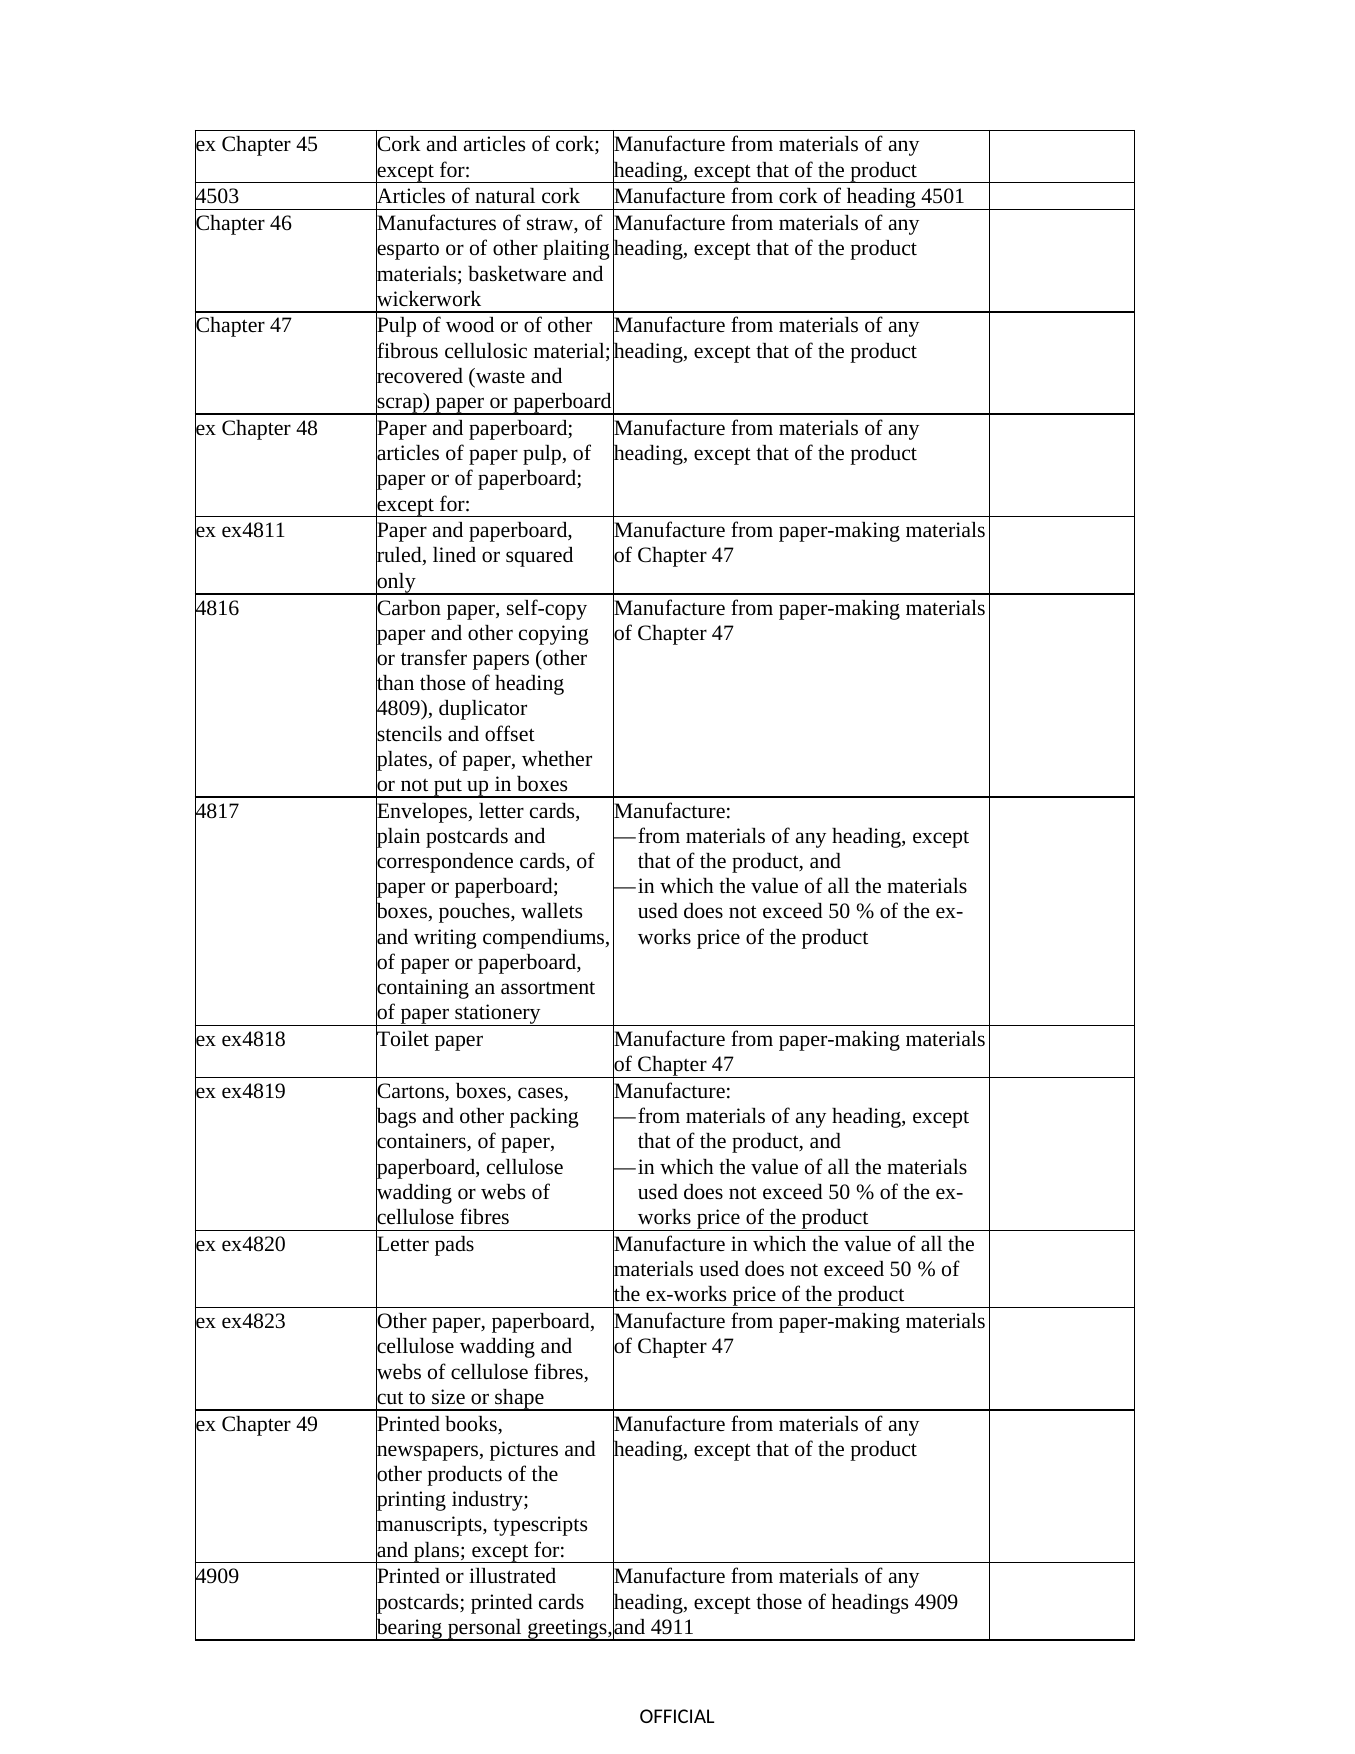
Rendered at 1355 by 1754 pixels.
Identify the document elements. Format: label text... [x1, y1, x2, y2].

table_cell Cartons, boxes, cases, bags and other packing containers, of paper, paperboard, cellulose wadding or webs of cellulose fibres [377, 1078, 613, 1229]
table_cell Letter pads [377, 1231, 613, 1307]
table_header — [614, 1154, 638, 1229]
table_cell Paper and paperboard, ruled, lined or squared only [377, 517, 613, 593]
table_cell ex ex4819 [196, 1078, 376, 1229]
table_cell ex Chapter 49 [196, 1411, 376, 1562]
table_cell ex ex4811 [196, 517, 376, 593]
table_cell Chapter 47 [196, 313, 376, 413]
table_header — [614, 823, 638, 873]
table_header in which the value of all the materials used does not exceed 50 % of the ex-works price of the product [638, 873, 989, 949]
table_header — [614, 873, 638, 949]
table_cell Manufacture: [614, 798, 989, 1024]
table_cell [990, 1078, 1134, 1229]
table_cell [990, 798, 1134, 1024]
table_cell Toilet paper [377, 1026, 613, 1077]
table_cell 4817 [196, 798, 376, 1024]
table_cell Manufacture from paper-making materials of Chapter 47 [614, 595, 989, 796]
table_cell Articles of natural cork [377, 183, 613, 208]
table_cell Other paper, paperboard, cellulose wadding and webs of cellulose fibres, cut to size or shape [377, 1308, 613, 1409]
table_cell [990, 1411, 1134, 1562]
table_header — [614, 1103, 638, 1154]
table_cell Manufacture from materials of any heading, except that of the product [614, 415, 989, 516]
table_cell [990, 1308, 1134, 1409]
table_cell Manufacture from materials of any heading, except those of headings 4909 and 4911 [614, 1563, 989, 1639]
table_cell ex ex4820 [196, 1231, 376, 1307]
table_cell Manufactures of straw, of esparto or of other plaiting materials; basketware and wickerwork [377, 210, 613, 311]
table_cell Envelopes, letter cards, plain postcards and correspondence cards, of paper or paperboard; boxes, pouches, wallets and writing compendiums, of paper or paperboard, containing an assortment of paper stationery [377, 798, 613, 1024]
table_cell [990, 183, 1134, 208]
table_cell Manufacture from paper-making materials of Chapter 47 [614, 1308, 989, 1409]
table_header from materials of any heading, except that of the product, and [638, 1103, 989, 1154]
table_cell [990, 313, 1134, 413]
table_cell ex ex4818 [196, 1026, 376, 1077]
table_cell [990, 210, 1134, 311]
table_cell Paper and paperboard; articles of paper pulp, of paper or of paperboard; except for: [377, 415, 613, 516]
table_cell Pulp of wood or of other fibrous cellulosic material; recovered (waste and scrap) paper or paperboard [377, 313, 613, 413]
table_cell Manufacture from cork of heading 4501 [614, 183, 989, 208]
table_cell [990, 517, 1134, 593]
table_cell Manufacture in which the value of all the materials used does not exceed 50 % of the ex-works price of the product [614, 1231, 989, 1307]
table_cell [990, 415, 1134, 516]
table_cell Manufacture from materials of any heading, except that of the product [614, 313, 989, 413]
table_cell Cork and articles of cork; except for: [377, 131, 613, 182]
table_cell ex ex4823 [196, 1308, 376, 1409]
table_cell Manufacture from paper-making materials of Chapter 47 [614, 517, 989, 593]
table_cell Printed or illustrated postcards; printed cards bearing personal greetings, [377, 1563, 613, 1639]
table_cell 4503 [196, 183, 376, 208]
table_cell Manufacture from paper-making materials of Chapter 47 [614, 1026, 989, 1077]
table_cell 4816 [196, 595, 376, 796]
table_cell [990, 595, 1134, 796]
table_cell 4909 [196, 1563, 376, 1639]
table_cell [990, 1563, 1134, 1639]
table_header in which the value of all the materials used does not exceed 50 % of the ex-works price of the product [638, 1154, 989, 1229]
table_cell Manufacture: [614, 1078, 989, 1229]
table_header from materials of any heading, except that of the product, and [638, 823, 989, 873]
table_cell Chapter 46 [196, 210, 376, 311]
table_cell ex Chapter 45 [196, 131, 376, 182]
table_cell Manufacture from materials of any heading, except that of the product [614, 131, 989, 182]
table_cell Printed books, newspapers, pictures and other products of the printing industry; manuscripts, typescripts and plans; except for: [377, 1411, 613, 1562]
table_cell Manufacture from materials of any heading, except that of the product [614, 1411, 989, 1562]
table_cell ex Chapter 48 [196, 415, 376, 516]
table_cell [990, 1026, 1134, 1077]
table_cell [990, 1231, 1134, 1307]
table_cell Manufacture from materials of any heading, except that of the product [614, 210, 989, 311]
table_cell [990, 131, 1134, 182]
table_cell Carbon paper, self-copy paper and other copying or transfer papers (other than those of heading 4809), duplicator stencils and offset plates, of paper, whether or not put up in boxes [377, 595, 613, 796]
